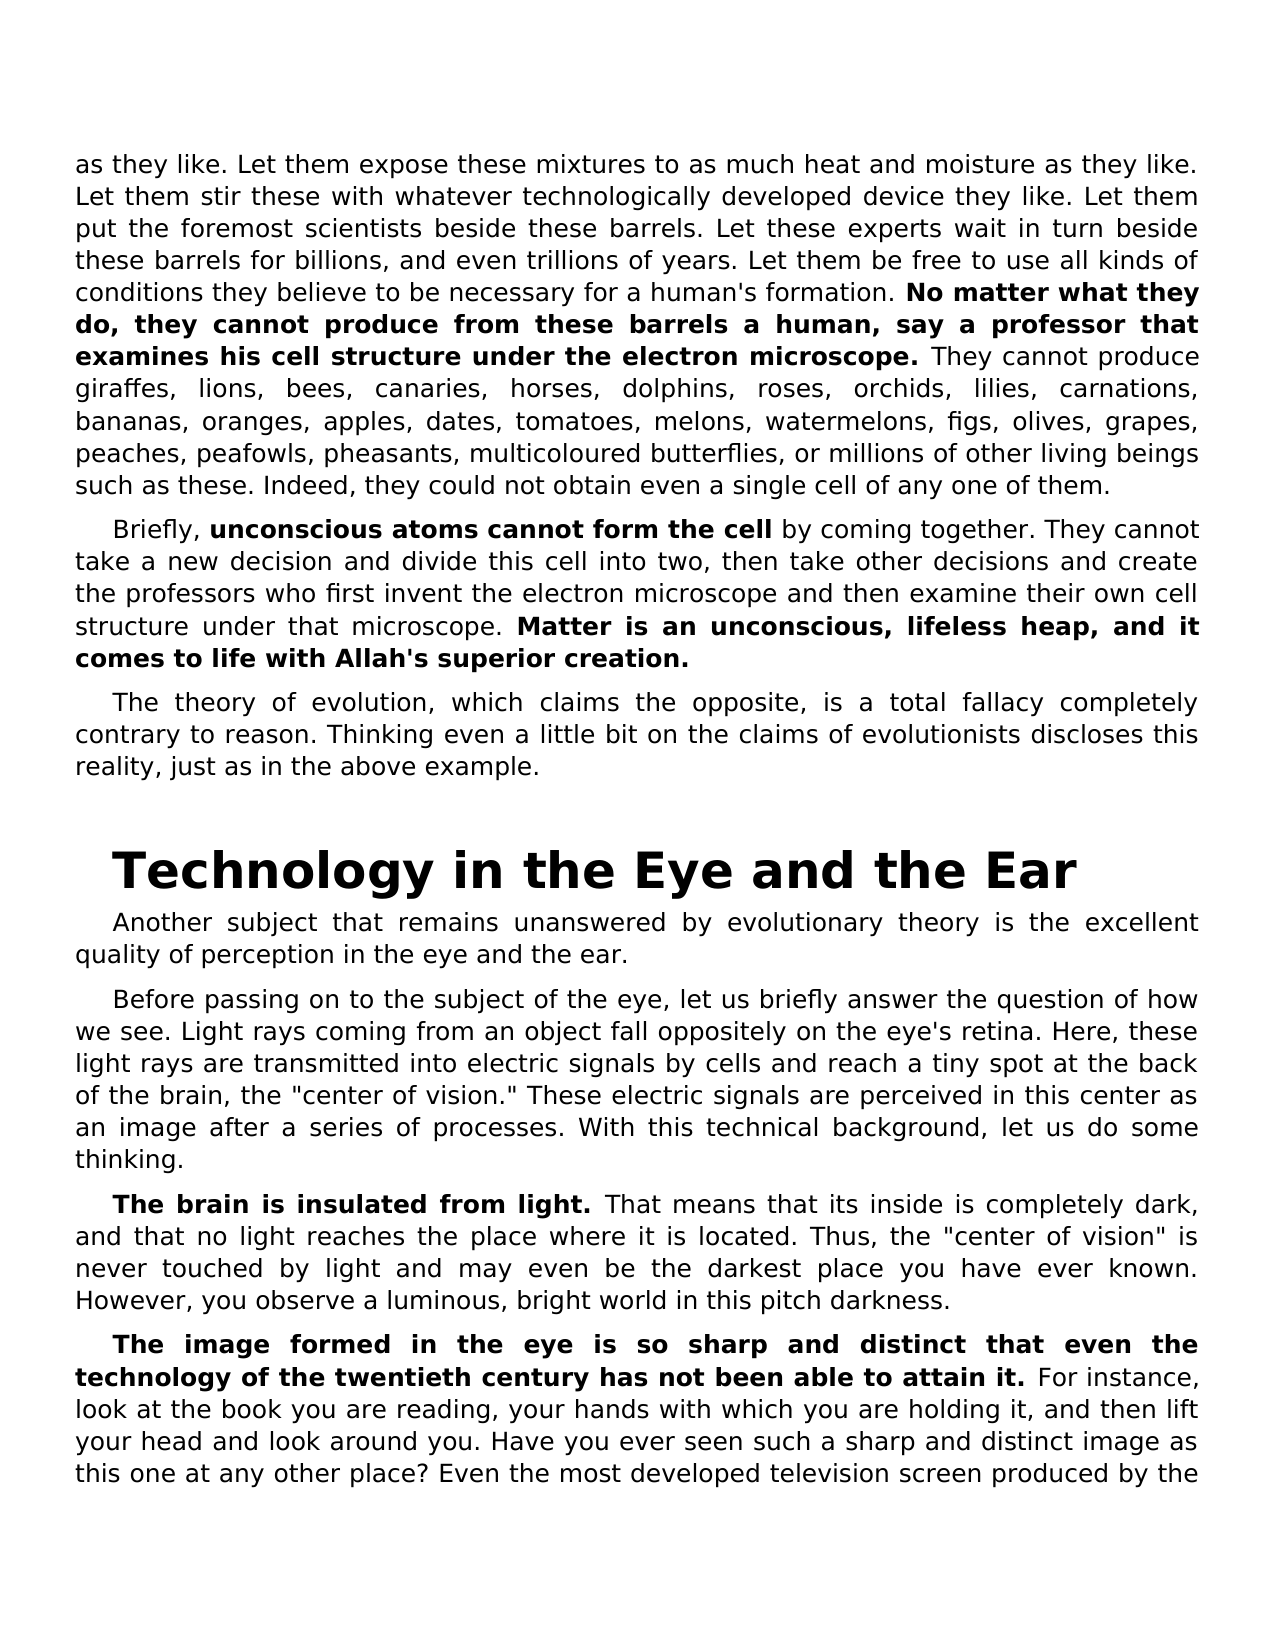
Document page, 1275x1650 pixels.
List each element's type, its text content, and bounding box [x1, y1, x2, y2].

text Briefly, unconscious atoms cannot form the cell by coming together. They cannot take a new decision and divide this cell into two, then take other decisions and create the professors who first invent the electron microscope and then examine their own cell structure under that microscope. Matter is an unconscious, lifeless heap, and it comes to life with Allah's superior creation. [75, 515, 1200, 673]
text as they like. Let them expose these mixtures to as much heat and moisture as they like. Let them stir these with whatever technologically developed device they like. Let them put the foremost scientists beside these barrels. Let these experts wait in turn beside these barrels for billions, and even trillions of years. Let them be free to use all kinds of conditions they believe to be necessary for a human's formation. No matter what they do, they cannot produce from these barrels a human, say a professor that examines his cell structure under the electron microscope. They cannot produce giraffes, lions, bees, canaries, horses, dolphins, roses, orchids, lilies, carnations, bananas, oranges, apples, dates, tomatoes, melons, watermelons, figs, olives, grapes, peaches, peafowls, pheasants, multicoloured butterflies, or millions of other living beings such as these. Indeed, they could not obtain even a single cell of any one of them. [75, 150, 1200, 500]
text The theory of evolution, which claims the opposite, is a total fallacy completely contrary to reason. Thinking even a little bit on the claims of evolutionists discloses this reality, just as in the above example. [75, 688, 1200, 782]
subtitle Technology in the Eye and the Ear [112, 842, 1200, 900]
text Another subject that remains unanswered by evolutionary theory is the excellent quality of perception in the eye and the ear. [75, 908, 1200, 969]
text Before passing on to the subject of the eye, let us briefly answer the question of how we see. Light rays coming from an object fall oppositely on the eye's retina. Here, these light rays are transmitted into electric signals by cells and reach a tiny spot at the back of the brain, the "center of vision." These electric signals are perceived in this center as an image after a series of processes. With this technical background, let us do some thinking. [75, 985, 1200, 1174]
text The image formed in the eye is so sharp and distinct that even the technology of the twentieth century has not been able to attain it. For instance, look at the book you are reading, your hands with which you are holding it, and then lift your head and look around you. Have you ever seen such a sharp and distinct image as this one at any other place? Even the most developed television screen produced by the [75, 1331, 1200, 1488]
text The brain is insulated from light. That means that its inside is completely dark, and that no light reaches the place where it is located. Thus, the "center of vision" is never touched by light and may even be the darkest place you have ever known. However, you observe a luminous, bright world in this pitch darkness. [75, 1190, 1200, 1315]
